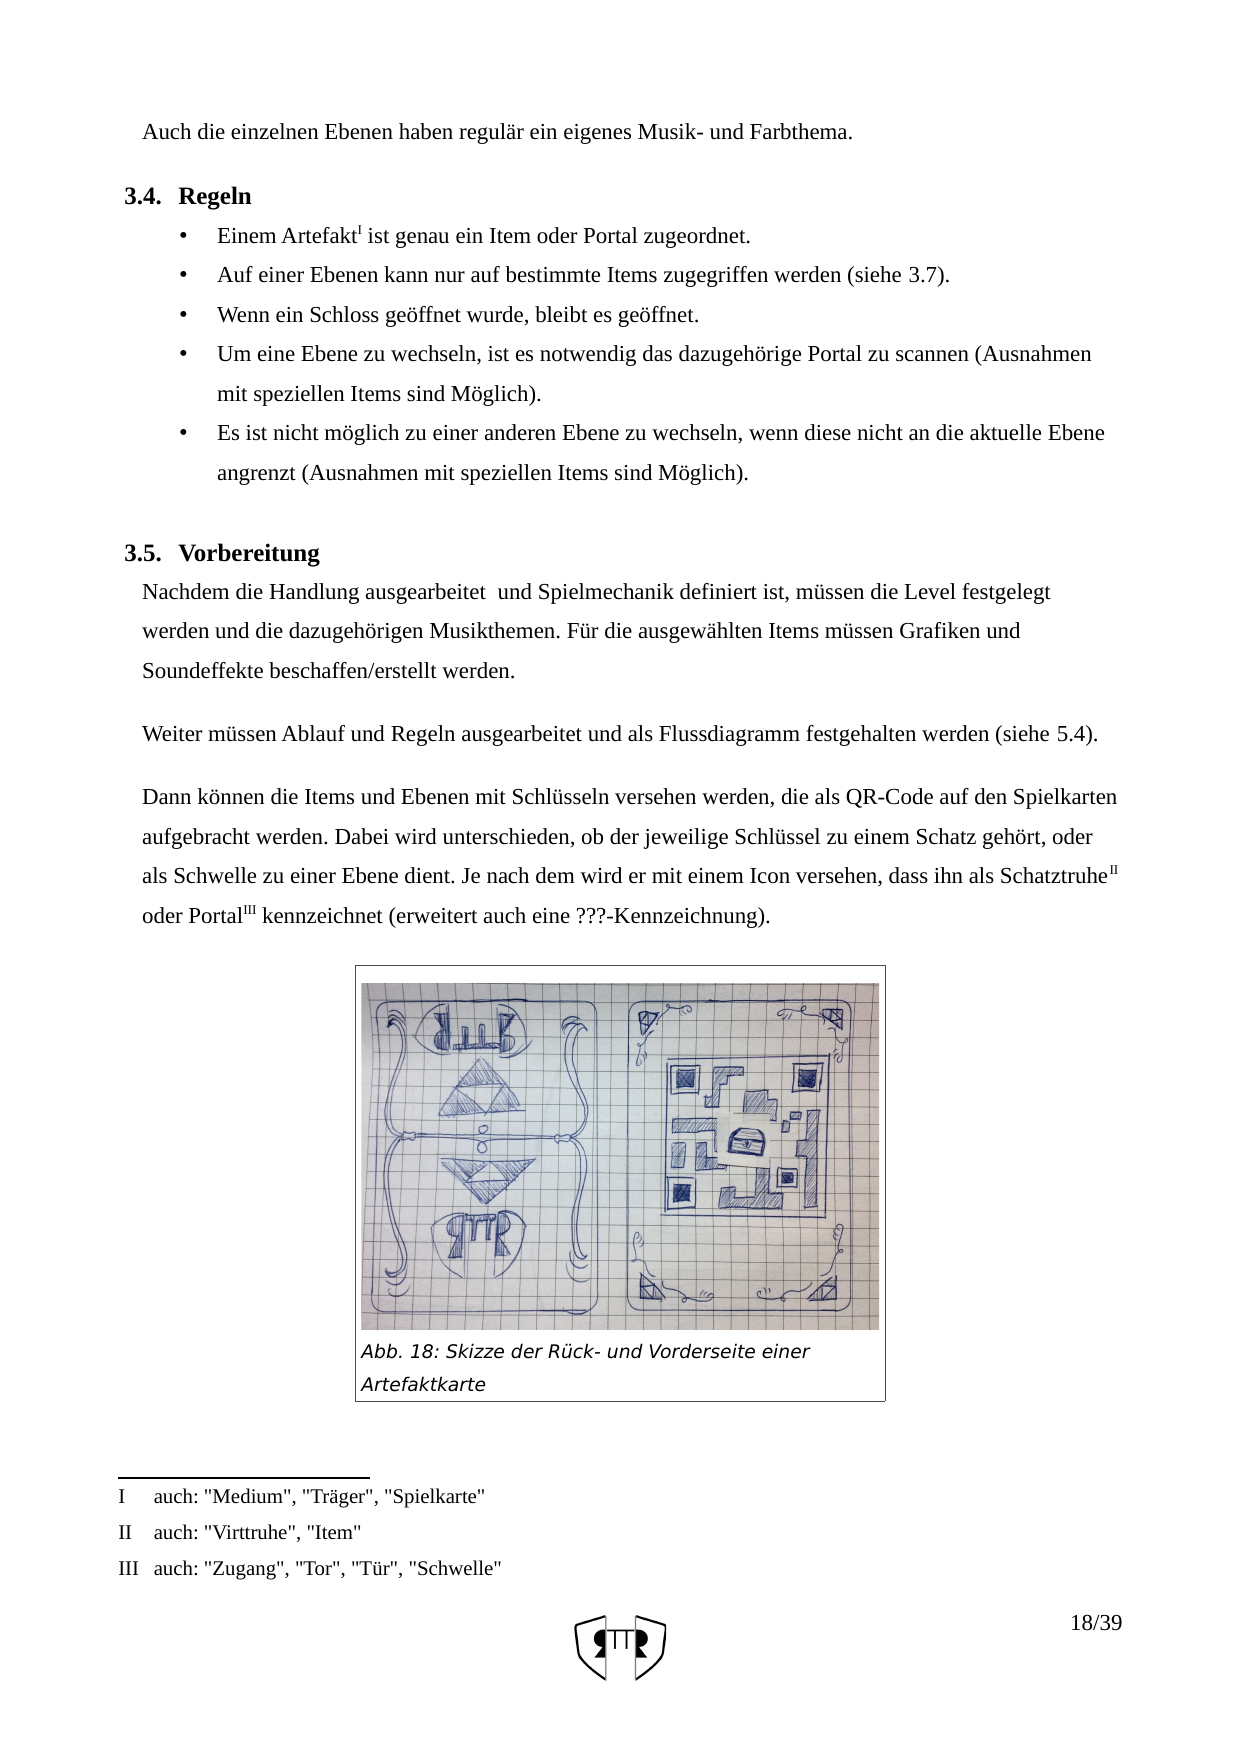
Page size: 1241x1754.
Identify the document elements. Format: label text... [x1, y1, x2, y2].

picture [361, 983, 880, 1330]
list Um eine Ebene zu wechseln, ist es notwendig das dazugehörige Portal zu scannen (Ausnahmen mit speziellen Items sind Möglich). [179, 340, 1122, 406]
text Abb. 18: Skizze der Rück- und Vorderseite einer Artefaktkarte [361, 1330, 879, 1395]
text Dann können die Items und Ebenen mit Schlüsseln versehen werden, die als QR-Code auf den Spielkarten aufgebracht werden. Dabei wird unterschieden, ob der jeweilige Schlüssel zu einem Schatz gehört, oder als Schwelle zu einer Ebene dient. Je nach dem wird er mit einem Icon versehen, dass ihn als Schatztruhe oder Portal kennzeichnet (erweitert auch eine ???-Kennzeichnung). [142, 783, 1122, 928]
text Auch die einzelnen Ebenen haben regulär ein eigenes Musik- und Farbthema. [142, 118, 1122, 144]
list Einem Artefakt ist genau ein Item oder Portal zugeordnet. [179, 222, 1122, 248]
list Auf einer Ebenen kann nur auf bestimmte Items zugegriffen werden (siehe 3.7). [179, 261, 1122, 288]
text Weiter müssen Ablauf und Regeln ausgearbeitet und als Flussdiagramm festgehalten werden (siehe 5.4). [142, 720, 1122, 747]
list Es ist nicht möglich zu einer anderen Ebene zu wechseln, wenn diese nicht an die aktuelle Ebene angrenzt (Ausnahmen mit speziellen Items sind Möglich). [179, 419, 1122, 485]
list auch: "Medium", "Träger", "Spielkarte" [118, 1484, 1122, 1508]
picture [574, 1615, 667, 1681]
subtitle Vorbereitung [124, 538, 1122, 566]
text auch: "Virttruhe", "Item" [118, 1520, 1122, 1544]
subtitle Regeln [124, 181, 1122, 210]
text Nachdem die Handlung ausgearbeitet und Spielmechanik definiert ist, müssen die Level festgelegt werden und die dazugehörigen Musikthemen. Für die ausgewählten Items müssen Grafiken und Soundeffekte beschaffen/erstellt werden. [142, 578, 1122, 683]
text auch: "Zugang", "Tor", "Tür", "Schwelle" [118, 1556, 1122, 1580]
list Wenn ein Schloss geöffnet wurde, bleibt es geöffnet. [179, 301, 1122, 327]
